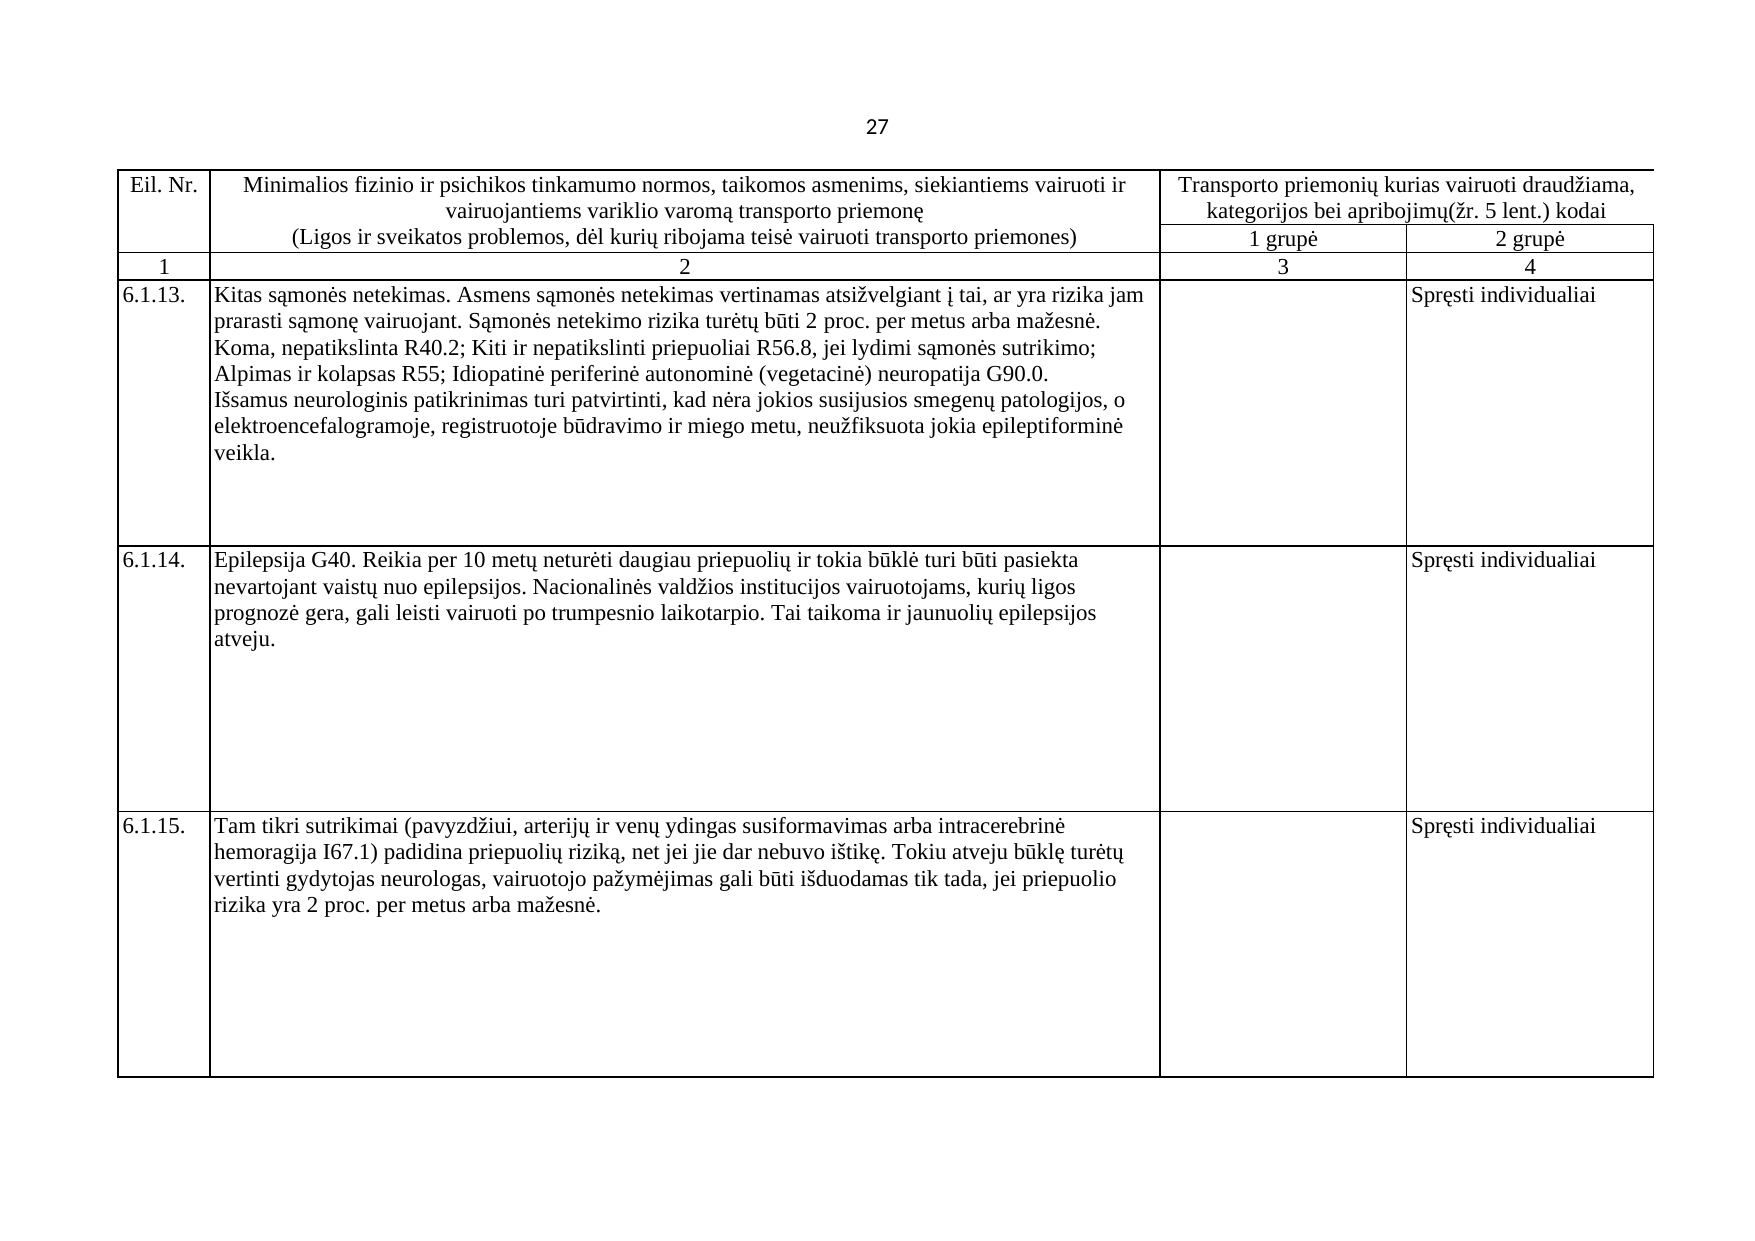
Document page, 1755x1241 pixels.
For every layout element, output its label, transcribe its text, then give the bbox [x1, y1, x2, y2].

table_cell 1 [119, 253, 209, 279]
table_cell [1161, 812, 1406, 1076]
table_cell 6.1.14. [119, 547, 209, 811]
table_cell [1161, 281, 1406, 545]
table_cell 6.1.13. [119, 281, 209, 545]
table_cell 2 [211, 253, 1159, 279]
table_cell [1161, 547, 1406, 811]
table_cell Tam tikri sutrikimai (pavyzdžiui, arterijų ir venų ydingas susiformavimas arba intracerebrinė hemoragija I67.1) padidina priepuolių riziką, net jei jie dar nebuvo ištikę. Tokiu atveju būklę turėtų vertinti gydytojas neurologas, vairuotojo pažymėjimas gali būti išduodamas tik tada, jei priepuolio rizika yra 2 proc. per metus arba mažesnė. [211, 812, 1159, 1076]
table_cell Spręsti individualiai [1407, 547, 1653, 811]
table_cell Epilepsija G40. Reikia per 10 metų neturėti daugiau priepuolių ir tokia būklė turi būti pasiekta nevartojant vaistų nuo epilepsijos. Nacionalinės valdžios institucijos vairuotojams, kurių ligos prognozė gera, gali leisti vairuoti po trumpesnio laikotarpio. Tai taikoma ir jaunuolių epilepsijos atveju. [211, 547, 1159, 811]
table_cell 6.1.15. [119, 812, 209, 1076]
table_header Eil. Nr. [119, 171, 209, 251]
table_cell 3 [1161, 253, 1406, 279]
table_cell 2 grupė [1407, 225, 1653, 251]
table_cell Spręsti individualiai [1407, 281, 1653, 545]
table_header Minimalios fizinio ir psichikos tinkamumo normos, taikomos asmenims, siekiantiems vairuoti ir vairuojantiems variklio varomą transporto priemonę (Ligos ir sveikatos problemos, dėl kurių ribojama teisė vairuoti transporto priemones) [211, 171, 1159, 251]
table_cell Kitas sąmonės netekimas. Asmens sąmonės netekimas vertinamas atsižvelgiant į tai, ar yra rizika jam prarasti sąmonę vairuojant. Sąmonės netekimo rizika turėtų būti 2 proc. per metus arba mažesnė. Koma, nepatikslinta R40.2; Kiti ir nepatikslinti priepuoliai R56.8, jei lydimi sąmonės sutrikimo; Alpimas ir kolapsas R55; Idiopatinė periferinė autonominė (vegetacinė) neuropatija G90.0. Išsamus neurologinis patikrinimas turi patvirtinti, kad nėra jokios susijusios smegenų patologijos, o elektroencefalogramoje, registruotoje būdravimo ir miego metu, neužfiksuota jokia epileptiforminė veikla. [211, 281, 1159, 545]
table_cell Spręsti individualiai [1407, 812, 1653, 1076]
table_header Transporto priemonių kurias vairuoti draudžiama, kategorijos bei apribojimų(žr. 5 lent.) kodai [1161, 171, 1653, 223]
table_cell 4 [1407, 253, 1653, 279]
table_cell 1 grupė [1161, 225, 1406, 251]
